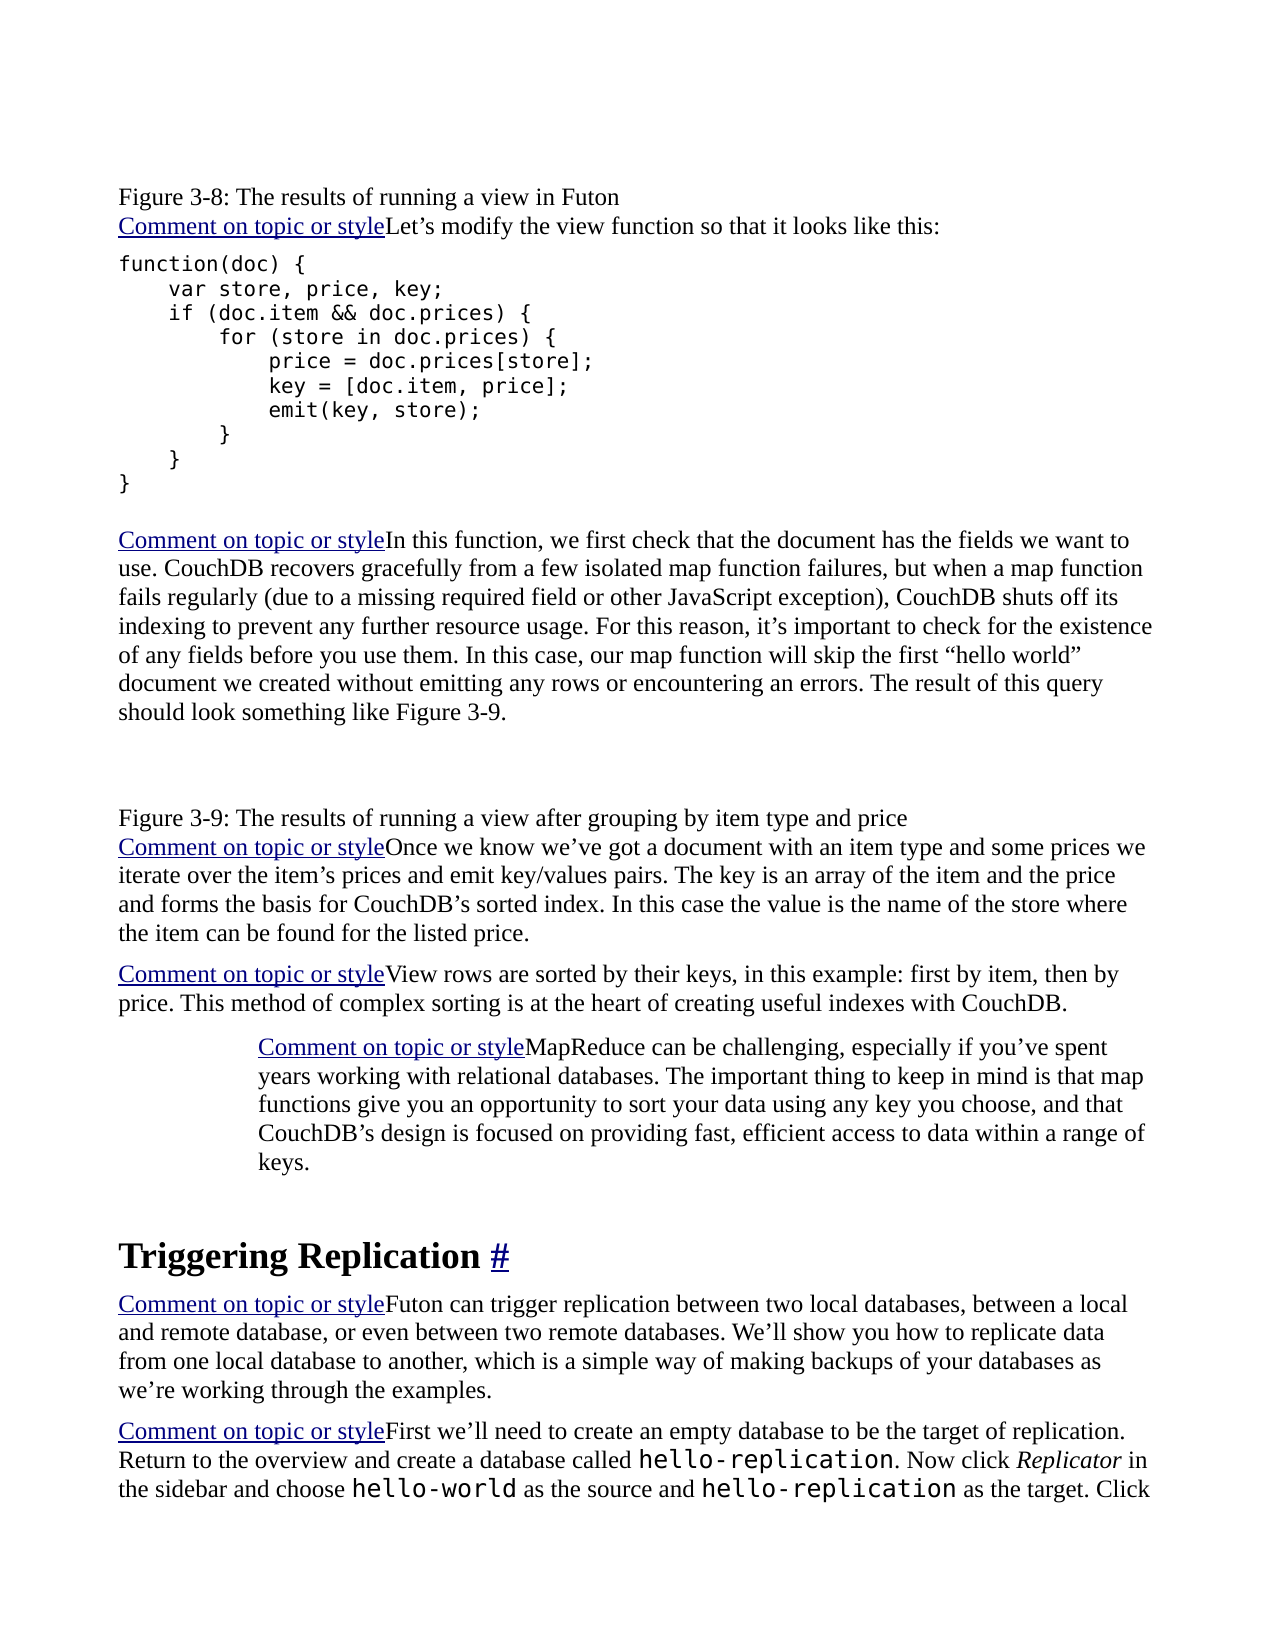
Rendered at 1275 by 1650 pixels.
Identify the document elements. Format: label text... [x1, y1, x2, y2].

text } [118, 422, 1157, 447]
subtitle Triggering Replication # [118, 1233, 1157, 1276]
table_header [118, 1029, 255, 1208]
text if (doc.item && doc.prices) { [118, 301, 1157, 325]
text } [118, 471, 1157, 495]
text Comment on topic or styleFuton can trigger replication between two local databases, between a local and remote database, or even between two remote databases. We’ll show you how to replicate data from one local database to another, which is a simple way of making backups of your databases as we’re working through the examples. [118, 1289, 1157, 1404]
text function(doc) { [118, 252, 1157, 277]
text Comment on topic or styleLet’s modify the view function so that it looks like this: [118, 211, 1157, 240]
text key = [doc.item, price]; [118, 374, 1157, 398]
text Comment on topic or styleIn this function, we first check that the document has the fields we want to use. CouchDB recovers gracefully from a few isolated map function failures, but when a map function fails regularly (due to a missing required field or other JavaScript exception), CouchDB shuts off its indexing to prevent any further resource usage. For this reason, it’s important to check for the existence of any fields before you use them. In this case, our map function will skip the first “hello world” document we created without emitting any rows or encountering an errors. The result of this query should look something like Figure 3-9. [118, 525, 1157, 726]
table_header Comment on topic or styleMapReduce can be challenging, especially if you’ve spent years working with relational databases. The important thing to keep in mind is that map functions give you an opportunity to sort your data using any key you choose, and that CouchDB’s design is focused on providing fast, efficient access to data within a range of keys. [255, 1029, 1157, 1208]
text var store, price, key; [118, 277, 1157, 301]
text } [118, 447, 1157, 471]
text Comment on topic or styleFirst we’ll need to create an empty database to be the target of replication. Return to the overview and create a database called hello-replication. Now click Replicator in the sidebar and choose hello-world as the source and hello-replication as the target. Click [118, 1416, 1157, 1503]
text Comment on topic or styleOnce we know we’ve got a document with an item type and some prices we iterate over the item’s prices and emit key/values pairs. The key is an array of the item and the price and forms the basis for CouchDB’s sorted index. In this case the value is the name of the store where the item can be found for the listed price. [118, 832, 1157, 947]
text Figure 3-8: The results of running a view in Futon [118, 182, 1157, 211]
text price = doc.prices[store]; [118, 349, 1157, 374]
text for (store in doc.prices) { [118, 325, 1157, 349]
text emit(key, store); [118, 398, 1157, 422]
text Figure 3-9: The results of running a view after grouping by item type and price [118, 803, 1157, 832]
text Comment on topic or styleView rows are sorted by their keys, in this example: first by item, then by price. This method of complex sorting is at the heart of creating useful indexes with CouchDB. [118, 959, 1157, 1017]
